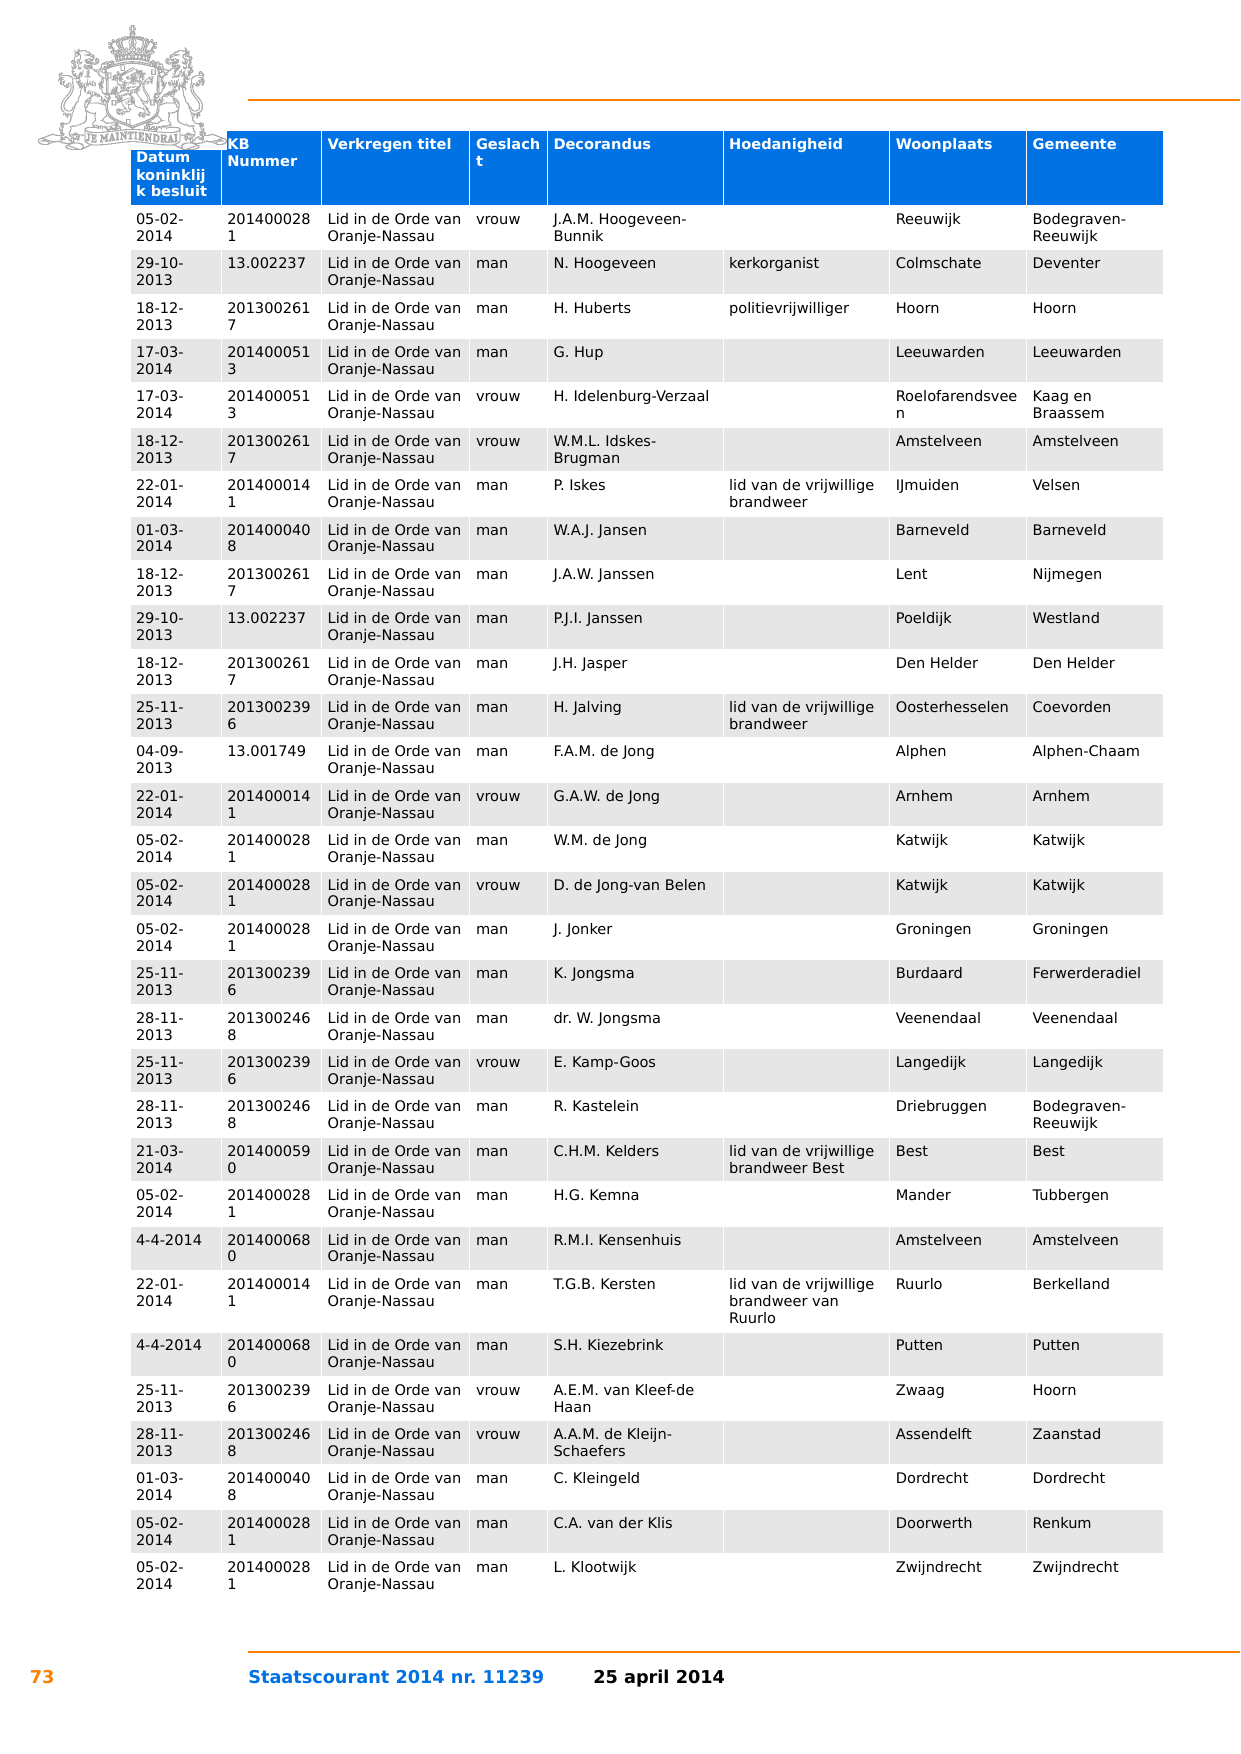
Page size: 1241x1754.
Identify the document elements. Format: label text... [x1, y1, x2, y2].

table_cell politievrijwilliger [724, 295, 889, 338]
table_cell 2014000281 [222, 1182, 321, 1226]
table_cell Burdaard [890, 960, 1026, 1004]
table_cell Mander [890, 1182, 1026, 1226]
table_cell Lid in de Orde van Oranje-Nassau [322, 1005, 469, 1048]
table_cell 2013002468 [222, 1094, 321, 1137]
table_cell H. Idelenburg-Verzaal [548, 384, 723, 427]
table_cell Kaag en Braassem [1027, 384, 1163, 427]
table_cell 18-12-2013 [131, 295, 221, 338]
table_cell Amstelveen [890, 1227, 1026, 1270]
table_cell 05-02-2014 [131, 916, 221, 959]
table_cell Doorwerth [890, 1510, 1026, 1553]
table_cell 17-03-2014 [131, 339, 221, 382]
table_cell Langedijk [890, 1049, 1026, 1092]
table_cell Den Helder [890, 650, 1026, 693]
table_cell man [470, 1138, 547, 1181]
table_cell Zwijndrecht [1027, 1554, 1163, 1598]
table_cell Lid in de Orde van Oranje-Nassau [322, 472, 469, 516]
table_cell P. Iskes [548, 472, 723, 516]
table_cell Den Helder [1027, 650, 1163, 693]
table_cell dr. W. Jongsma [548, 1005, 723, 1048]
table_cell [724, 1554, 889, 1598]
table_cell Barneveld [1027, 517, 1163, 560]
table_cell Katwijk [1027, 872, 1163, 915]
table_cell Zwijndrecht [890, 1554, 1026, 1598]
table_cell lid van de vrijwillige brandweer van Ruurlo [724, 1271, 889, 1331]
table_cell 2014000408 [222, 1466, 321, 1509]
table_cell [724, 605, 889, 649]
table_cell H.G. Kemna [548, 1182, 723, 1226]
table_cell [724, 1227, 889, 1270]
table_cell [724, 1005, 889, 1048]
table_cell 2014000513 [222, 384, 321, 427]
table_cell Lid in de Orde van Oranje-Nassau [322, 1510, 469, 1553]
table_cell [724, 1333, 889, 1376]
table_cell 2013002617 [222, 650, 321, 693]
table_cell [724, 428, 889, 471]
table_cell 2014000408 [222, 517, 321, 560]
table_cell Lid in de Orde van Oranje-Nassau [322, 916, 469, 959]
table_cell Lid in de Orde van Oranje-Nassau [322, 206, 469, 249]
table_cell A.E.M. van Kleef-de Haan [548, 1377, 723, 1420]
table_cell [724, 561, 889, 604]
table_cell 28-11-2013 [131, 1005, 221, 1048]
table_cell man [470, 1466, 547, 1509]
table_cell man [470, 1005, 547, 1048]
table_cell Lid in de Orde van Oranje-Nassau [322, 872, 469, 915]
table_cell 2014000281 [222, 1554, 321, 1598]
table_cell [724, 384, 889, 427]
table_cell Dordrecht [890, 1466, 1026, 1509]
table_cell lid van de vrijwillige brandweer Best [724, 1138, 889, 1181]
table_cell 2013002617 [222, 428, 321, 471]
table_cell 29-10-2013 [131, 605, 221, 649]
table_cell 05-02-2014 [131, 1182, 221, 1226]
table_cell Oosterhesselen [890, 694, 1026, 737]
table_cell 13.001749 [222, 739, 321, 782]
table_cell W.A.J. Jansen [548, 517, 723, 560]
table_cell Velsen [1027, 472, 1163, 516]
table_cell man [470, 1554, 547, 1598]
table_cell Amstelveen [1027, 428, 1163, 471]
table_cell Best [1027, 1138, 1163, 1181]
table_cell L. Klootwijk [548, 1554, 723, 1598]
table_cell 2014000281 [222, 1510, 321, 1553]
table_cell vrouw [470, 384, 547, 427]
table_header Gemeente [1027, 131, 1163, 205]
table_cell 2014000281 [222, 872, 321, 915]
table_cell Putten [1027, 1333, 1163, 1376]
table_cell W.M. de Jong [548, 827, 723, 871]
table_header Datum koninklijk besluit [131, 150, 221, 205]
table_cell 2014000141 [222, 472, 321, 516]
table_cell Lid in de Orde van Oranje-Nassau [322, 384, 469, 427]
table_cell Veenendaal [890, 1005, 1026, 1048]
table_cell [724, 739, 889, 782]
table_cell 05-02-2014 [131, 872, 221, 915]
table_cell Roelofarendsveen [890, 384, 1026, 427]
table_cell Bodegraven-Reeuwijk [1027, 1094, 1163, 1137]
table_cell Lid in de Orde van Oranje-Nassau [322, 1182, 469, 1226]
table_header Decorandus [548, 131, 723, 205]
table_cell 13.002237 [222, 250, 321, 294]
table_cell [724, 517, 889, 560]
table_cell Hoorn [1027, 1377, 1163, 1420]
table_cell J.H. Jasper [548, 650, 723, 693]
table_cell Leeuwarden [890, 339, 1026, 382]
table_cell Reeuwijk [890, 206, 1026, 249]
table_cell Lid in de Orde van Oranje-Nassau [322, 783, 469, 826]
table_cell F.A.M. de Jong [548, 739, 723, 782]
table_cell 2014000281 [222, 206, 321, 249]
table_cell Amstelveen [890, 428, 1026, 471]
table_cell Katwijk [890, 827, 1026, 871]
table_cell [724, 650, 889, 693]
table_cell 17-03-2014 [131, 384, 221, 427]
table_cell Colmschate [890, 250, 1026, 294]
table_cell man [470, 1333, 547, 1376]
table_cell 25-11-2013 [131, 960, 221, 1004]
table_cell Lid in de Orde van Oranje-Nassau [322, 1466, 469, 1509]
table_cell Driebruggen [890, 1094, 1026, 1137]
table_cell 29-10-2013 [131, 250, 221, 294]
table_cell 05-02-2014 [131, 1554, 221, 1598]
table_cell C.H.M. Kelders [548, 1138, 723, 1181]
table_cell 05-02-2014 [131, 206, 221, 249]
table_cell 18-12-2013 [131, 650, 221, 693]
table_cell Poeldijk [890, 605, 1026, 649]
table_cell Renkum [1027, 1510, 1163, 1553]
table_cell Lid in de Orde van Oranje-Nassau [322, 960, 469, 1004]
table_cell [724, 1466, 889, 1509]
table_cell 05-02-2014 [131, 827, 221, 871]
table_cell Groningen [890, 916, 1026, 959]
table_cell [724, 872, 889, 915]
table_cell 22-01-2014 [131, 472, 221, 516]
table_cell 2013002396 [222, 694, 321, 737]
table_cell R.M.I. Kensenhuis [548, 1227, 723, 1270]
table_cell G.A.W. de Jong [548, 783, 723, 826]
table_cell vrouw [470, 783, 547, 826]
table_cell Berkelland [1027, 1271, 1163, 1331]
table_cell [724, 827, 889, 871]
table_cell [724, 1049, 889, 1092]
table_cell T.G.B. Kersten [548, 1271, 723, 1331]
table_cell Lid in de Orde van Oranje-Nassau [322, 694, 469, 737]
table_cell lid van de vrijwillige brandweer [724, 694, 889, 737]
table_cell Lid in de Orde van Oranje-Nassau [322, 517, 469, 560]
table_header Hoedanigheid [724, 131, 889, 205]
table_cell 2014000680 [222, 1333, 321, 1376]
table_cell 25-11-2013 [131, 694, 221, 737]
table_cell 4-4-2014 [131, 1333, 221, 1376]
table_header Woonplaats [890, 131, 1026, 205]
table_cell 22-01-2014 [131, 1271, 221, 1331]
table_cell P.J.I. Janssen [548, 605, 723, 649]
table_cell man [470, 1271, 547, 1331]
table_cell Lid in de Orde van Oranje-Nassau [322, 605, 469, 649]
table_cell Lid in de Orde van Oranje-Nassau [322, 1421, 469, 1464]
table_cell vrouw [470, 206, 547, 249]
table_cell 25-11-2013 [131, 1049, 221, 1092]
table_header Geslacht [470, 131, 547, 205]
table_cell Veenendaal [1027, 1005, 1163, 1048]
table_cell Bodegraven-Reeuwijk [1027, 206, 1163, 249]
table_cell Lid in de Orde van Oranje-Nassau [322, 339, 469, 382]
table_cell vrouw [470, 1421, 547, 1464]
table_cell Lid in de Orde van Oranje-Nassau [322, 1227, 469, 1270]
table_cell Barneveld [890, 517, 1026, 560]
table_cell Arnhem [1027, 783, 1163, 826]
table_cell 4-4-2014 [131, 1227, 221, 1270]
table_cell 28-11-2013 [131, 1421, 221, 1464]
table_cell G. Hup [548, 339, 723, 382]
table_cell 2014000141 [222, 783, 321, 826]
table_cell 05-02-2014 [131, 1510, 221, 1553]
table_cell 2013002396 [222, 1049, 321, 1092]
table_cell Katwijk [1027, 827, 1163, 871]
table_cell 2013002468 [222, 1005, 321, 1048]
table_cell man [470, 250, 547, 294]
table_cell 22-01-2014 [131, 783, 221, 826]
table_cell 2013002396 [222, 960, 321, 1004]
table_cell 21-03-2014 [131, 1138, 221, 1181]
table_cell A.A.M. de Kleijn-Schaefers [548, 1421, 723, 1464]
table_cell Lid in de Orde van Oranje-Nassau [322, 561, 469, 604]
table_cell IJmuiden [890, 472, 1026, 516]
table_cell 2013002617 [222, 295, 321, 338]
table_cell [724, 206, 889, 249]
table_cell 01-03-2014 [131, 517, 221, 560]
table_cell W.M.L. Idskes-Brugman [548, 428, 723, 471]
table_cell Lid in de Orde van Oranje-Nassau [322, 1333, 469, 1376]
table_cell Groningen [1027, 916, 1163, 959]
table_cell [724, 1377, 889, 1420]
table_cell man [470, 295, 547, 338]
table_cell J.A.W. Janssen [548, 561, 723, 604]
table_cell C. Kleingeld [548, 1466, 723, 1509]
table_cell Langedijk [1027, 1049, 1163, 1092]
table_cell Zaanstad [1027, 1421, 1163, 1464]
table_cell C.A. van der Klis [548, 1510, 723, 1553]
table_cell Alphen [890, 739, 1026, 782]
table_cell 28-11-2013 [131, 1094, 221, 1137]
table_cell Lid in de Orde van Oranje-Nassau [322, 827, 469, 871]
table_cell man [470, 916, 547, 959]
table_cell 2014000513 [222, 339, 321, 382]
table_cell 13.002237 [222, 605, 321, 649]
table_cell H. Huberts [548, 295, 723, 338]
table_cell Dordrecht [1027, 1466, 1163, 1509]
table_cell vrouw [470, 1377, 547, 1420]
table_cell 18-12-2013 [131, 561, 221, 604]
table_cell Westland [1027, 605, 1163, 649]
table_cell 2014000281 [222, 916, 321, 959]
table_header Verkregen titel [322, 131, 469, 205]
table_cell kerkorganist [724, 250, 889, 294]
table_cell 2013002468 [222, 1421, 321, 1464]
table_cell Putten [890, 1333, 1026, 1376]
table_cell R. Kastelein [548, 1094, 723, 1137]
table_cell Best [890, 1138, 1026, 1181]
table_cell 2014000141 [222, 1271, 321, 1331]
table_cell S.H. Kiezebrink [548, 1333, 723, 1376]
table_cell Lid in de Orde van Oranje-Nassau [322, 1271, 469, 1331]
table_cell [724, 960, 889, 1004]
table_cell Katwijk [890, 872, 1026, 915]
table_header KB Nummer [222, 131, 321, 205]
table_cell [724, 916, 889, 959]
table_cell man [470, 739, 547, 782]
table_cell vrouw [470, 1049, 547, 1092]
table_cell man [470, 605, 547, 649]
table_cell 25-11-2013 [131, 1377, 221, 1420]
table_cell Alphen-Chaam [1027, 739, 1163, 782]
table_cell man [470, 1094, 547, 1137]
table_cell man [470, 1510, 547, 1553]
table_cell Assendelft [890, 1421, 1026, 1464]
table_cell Ferwerderadiel [1027, 960, 1163, 1004]
table_cell Tubbergen [1027, 1182, 1163, 1226]
table_cell man [470, 561, 547, 604]
table_cell [724, 1510, 889, 1553]
table_cell Lid in de Orde van Oranje-Nassau [322, 1049, 469, 1092]
table_cell man [470, 960, 547, 1004]
table_cell [724, 1182, 889, 1226]
table_cell E. Kamp-Goos [548, 1049, 723, 1092]
table_cell N. Hoogeveen [548, 250, 723, 294]
table_cell vrouw [470, 872, 547, 915]
table_cell 2014000281 [222, 827, 321, 871]
table_cell man [470, 1182, 547, 1226]
table_cell man [470, 472, 547, 516]
table_cell H. Jalving [548, 694, 723, 737]
table_cell Lid in de Orde van Oranje-Nassau [322, 650, 469, 693]
table_cell Lid in de Orde van Oranje-Nassau [322, 1094, 469, 1137]
table_cell 18-12-2013 [131, 428, 221, 471]
table_cell Lent [890, 561, 1026, 604]
table_cell 2014000680 [222, 1227, 321, 1270]
table_cell J.A.M. Hoogeveen-Bunnik [548, 206, 723, 249]
picture [38, 25, 227, 150]
table_cell Lid in de Orde van Oranje-Nassau [322, 1138, 469, 1181]
table_cell man [470, 1227, 547, 1270]
table_cell Lid in de Orde van Oranje-Nassau [322, 250, 469, 294]
table_cell Nijmegen [1027, 561, 1163, 604]
table_cell D. de Jong-van Belen [548, 872, 723, 915]
table_cell man [470, 827, 547, 871]
table_cell 01-03-2014 [131, 1466, 221, 1509]
table_cell [724, 339, 889, 382]
table_cell man [470, 694, 547, 737]
table_cell Amstelveen [1027, 1227, 1163, 1270]
table_cell man [470, 339, 547, 382]
table_cell Leeuwarden [1027, 339, 1163, 382]
table_cell [724, 1094, 889, 1137]
table_cell 2014000590 [222, 1138, 321, 1181]
table_cell 04-09-2013 [131, 739, 221, 782]
table_cell [724, 783, 889, 826]
table_cell [724, 1421, 889, 1464]
table_cell Lid in de Orde van Oranje-Nassau [322, 428, 469, 471]
table_cell Arnhem [890, 783, 1026, 826]
table_cell Hoorn [1027, 295, 1163, 338]
table_cell man [470, 517, 547, 560]
table_cell J. Jonker [548, 916, 723, 959]
table_cell Deventer [1027, 250, 1163, 294]
table_cell Ruurlo [890, 1271, 1026, 1331]
table_cell 2013002617 [222, 561, 321, 604]
table_cell Hoorn [890, 295, 1026, 338]
table_cell Zwaag [890, 1377, 1026, 1420]
table_cell Lid in de Orde van Oranje-Nassau [322, 1554, 469, 1598]
table_cell vrouw [470, 428, 547, 471]
table_cell Coevorden [1027, 694, 1163, 737]
table_cell K. Jongsma [548, 960, 723, 1004]
table_cell lid van de vrijwillige brandweer [724, 472, 889, 516]
table_cell Lid in de Orde van Oranje-Nassau [322, 739, 469, 782]
table_cell 2013002396 [222, 1377, 321, 1420]
table_cell man [470, 650, 547, 693]
table_cell Lid in de Orde van Oranje-Nassau [322, 295, 469, 338]
table_cell Lid in de Orde van Oranje-Nassau [322, 1377, 469, 1420]
